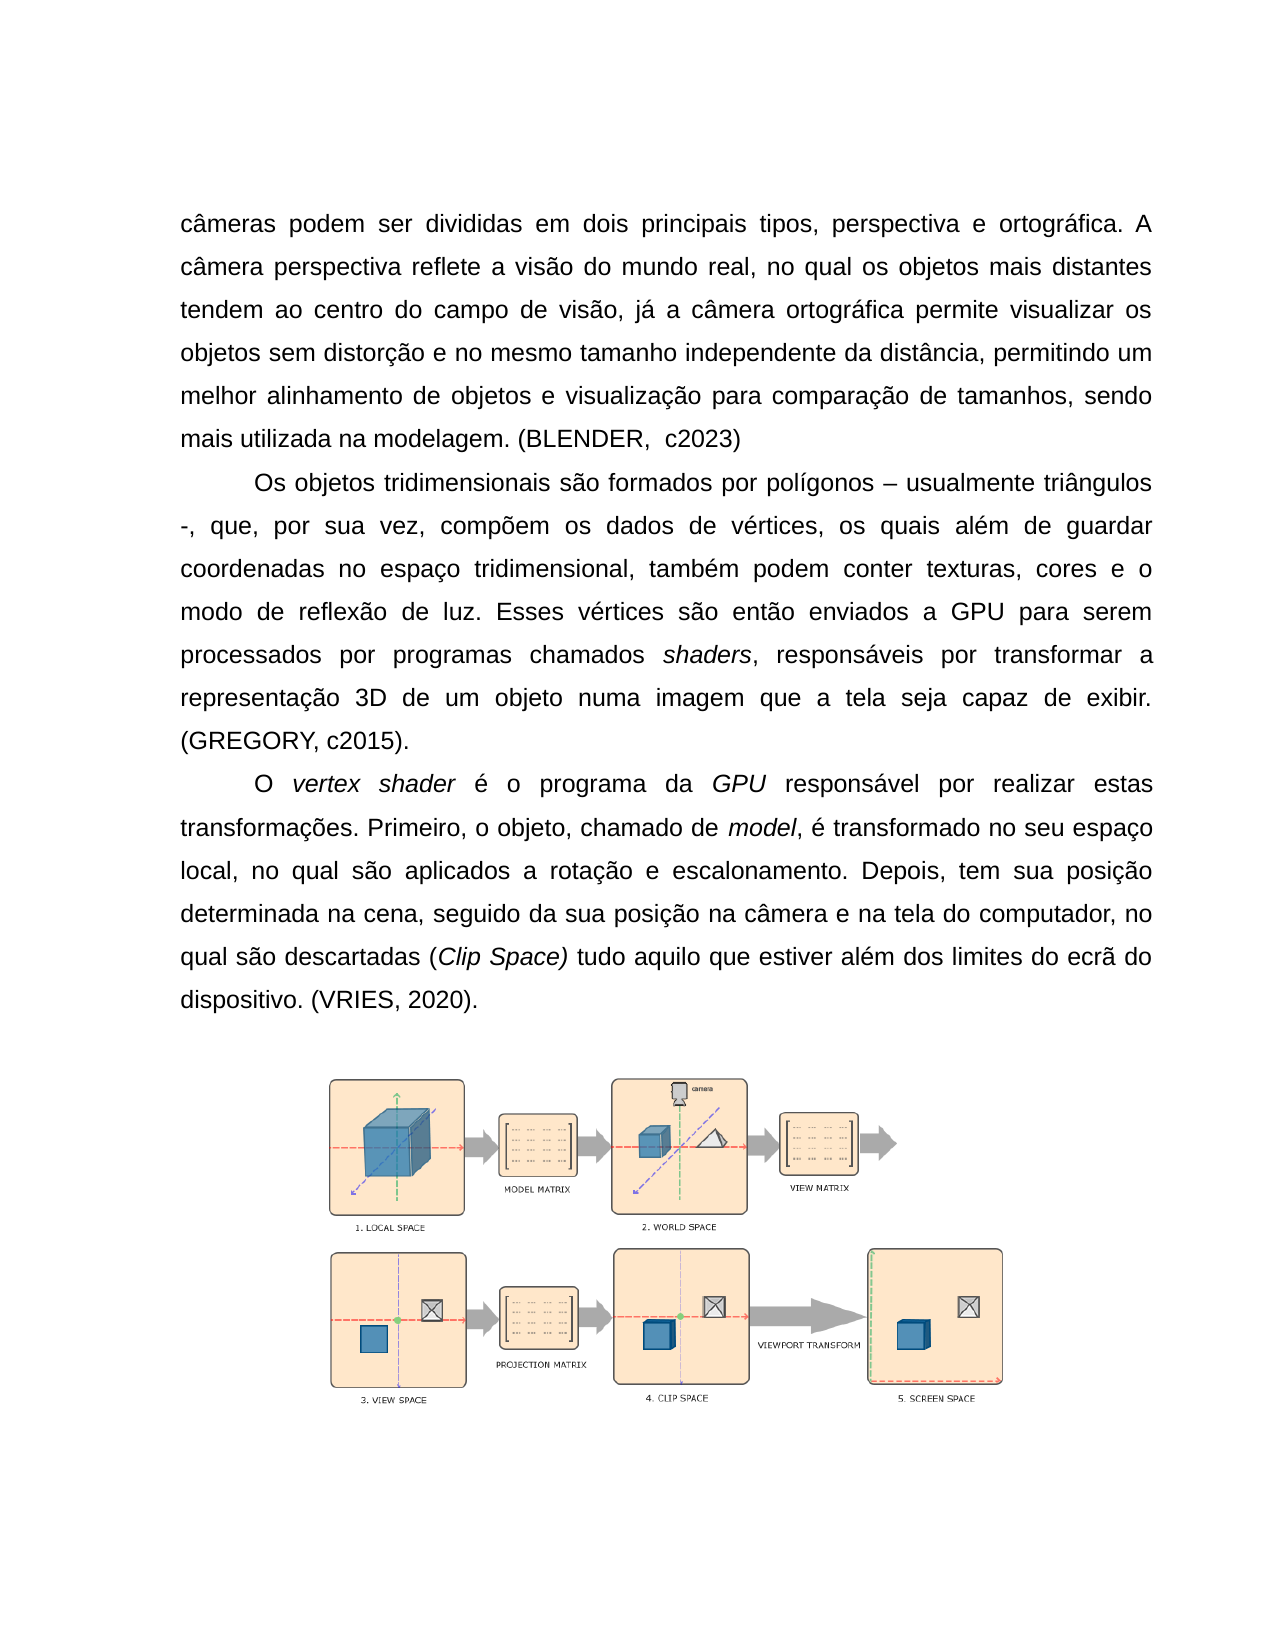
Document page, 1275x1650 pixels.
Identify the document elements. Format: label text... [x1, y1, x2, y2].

text O vertex shader é o programa da GPU responsável por realizar estas transformações. Primeiro, o objeto, chamado de model, é transformado no seu espaço local, no qual são aplicados a rotação e escalonamento. Depois, tem sua posição determinada na cena, seguido da sua posição na câmera e na tela do computador, no qual são descartadas (Clip Space) tudo aquilo que estiver além dos limites do ecrã do dispositivo. (VRIES, 2020). [180, 769, 1154, 1014]
text Os objetos tridimensionais são formados por polígonos – usualmente triângulos -, que, por sua vez, compõem os dados de vértices, os quais além de guardar coordenadas no espaço tridimensional, também podem conter texturas, cores e o modo de reflexão de luz. Esses vértices são então enviados a GPU para serem processados por programas chamados shaders, responsáveis por transformar a representação 3D de um objeto numa imagem que a tela seja capaz de exibir. (GREGORY, c2015). [180, 468, 1154, 755]
text câmeras podem ser divididas em dois principais tipos, perspectiva e ortográfica. A câmera perspectiva reflete a visão do mundo real, no qual os objetos mais distantes tendem ao centro do campo de visão, já a câmera ortográfica permite visualizar os objetos sem distorção e no mesmo tamanho independente da distância, permitindo um melhor alinhamento de objetos e visualização para comparação de tamanhos, sendo mais utilizada na modelagem. (BLENDER, c2023) [180, 209, 1154, 453]
picture [317, 1071, 1017, 1416]
